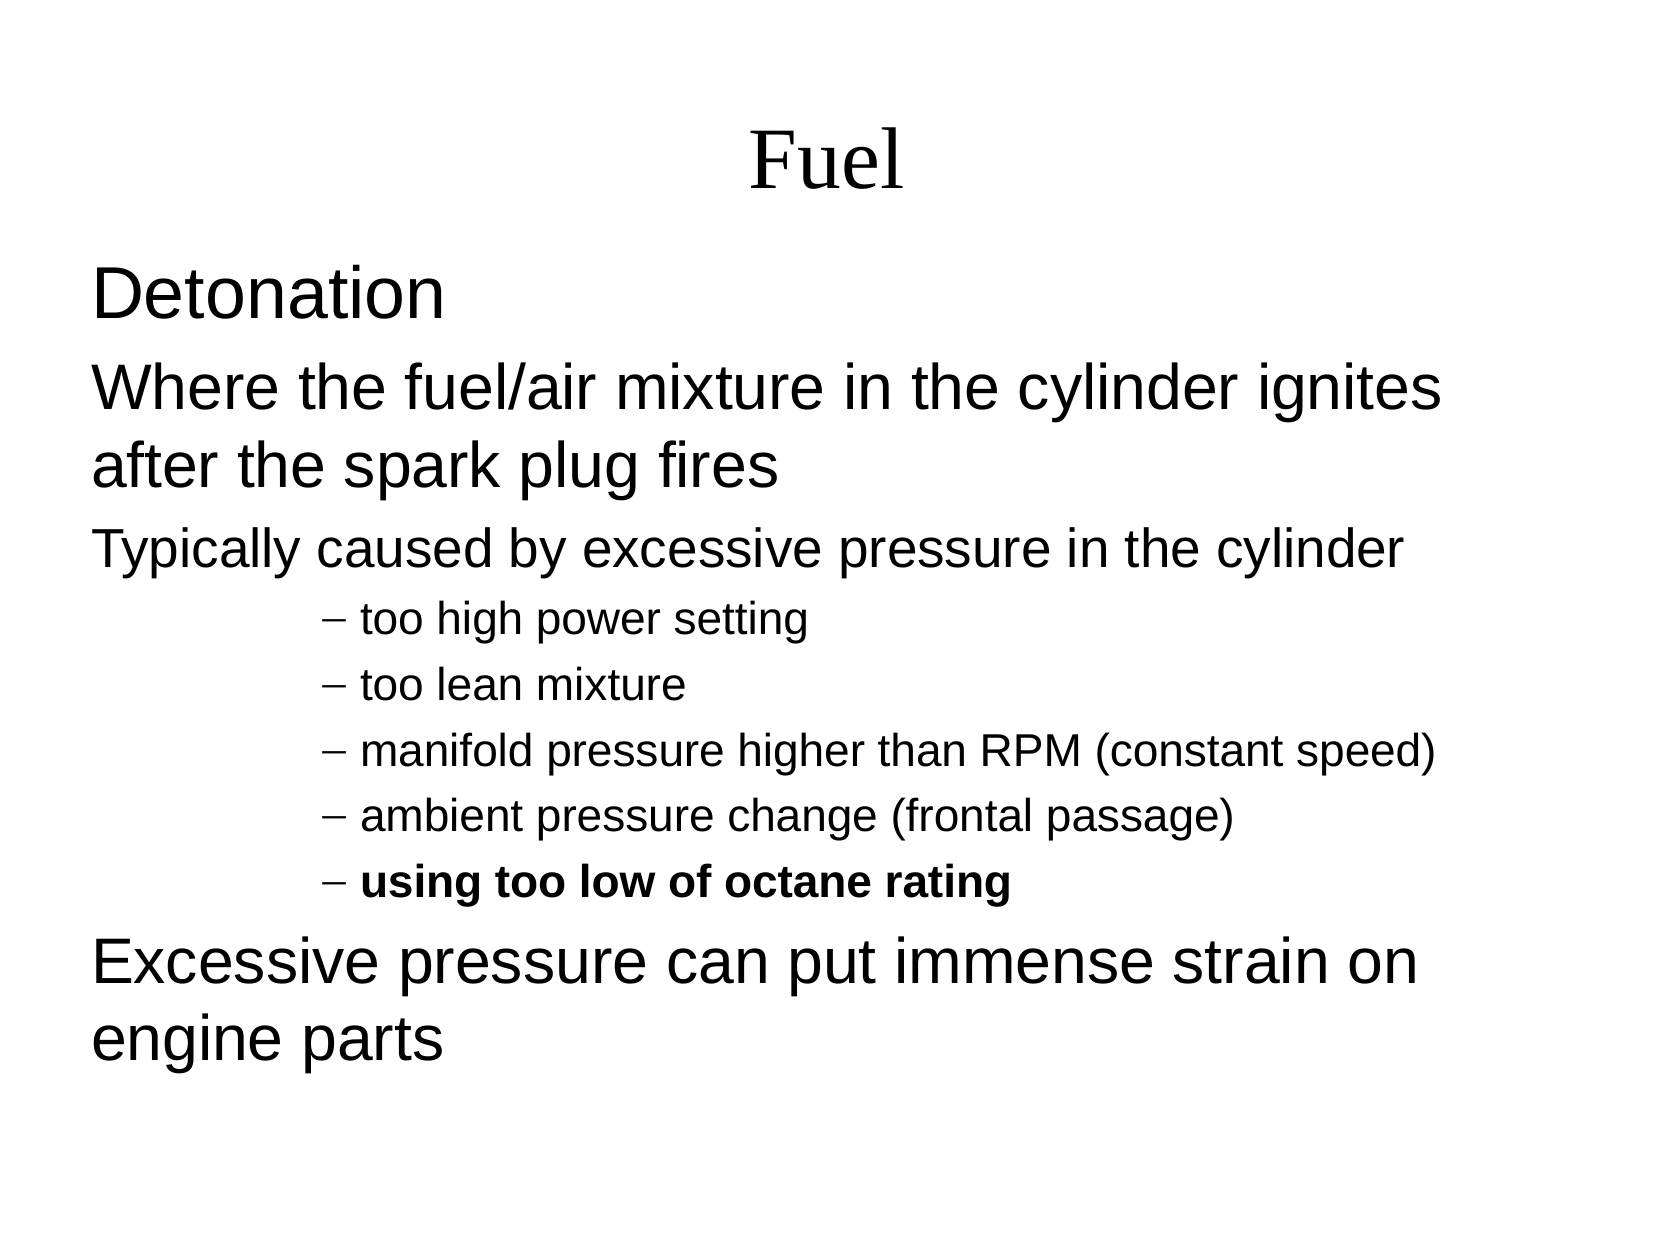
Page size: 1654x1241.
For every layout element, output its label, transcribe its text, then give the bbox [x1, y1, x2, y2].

text_box Fuel [82, 16, 1571, 290]
list Detonation Where the fuel/air mixture in the cylinder ignites after the spark plug fires Typically caused by excessive pressure in the cylinder too high power setting too lean mixture manifold pressure higher than RPM (constant speed) ambient pressure change (frontal passage) using too low of octane rating Excessive pressure can put immense strain on engine parts [82, 290, 1571, 1188]
